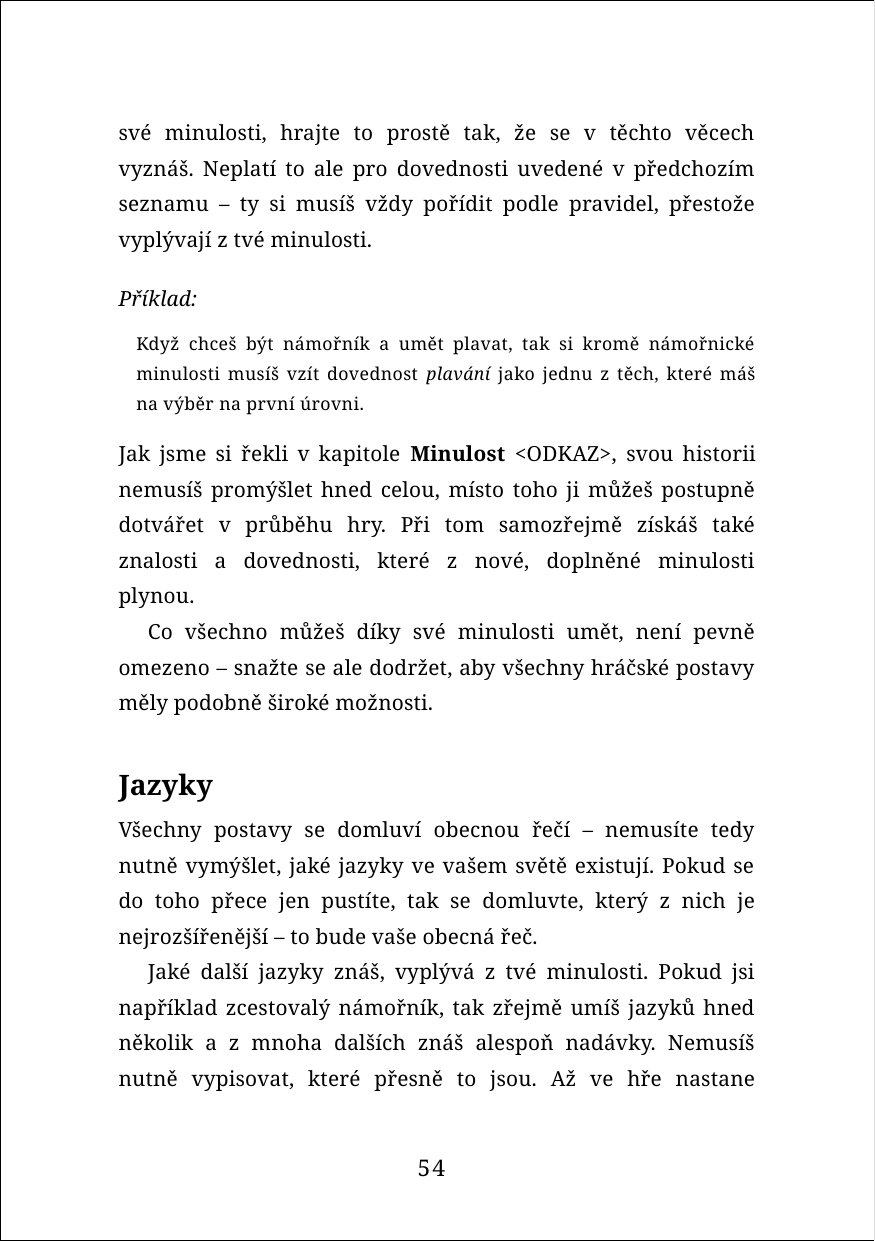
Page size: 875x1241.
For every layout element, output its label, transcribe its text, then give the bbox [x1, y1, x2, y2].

text své minulosti, hrajte to prostě tak, že se v těchto věcech vyznáš. Neplatí to ale pro dovednosti uvedené v předchozím seznamu – ty si musíš vždy pořídit podle pravidel, přestože vyplývají z tvé minulosti. [118, 118, 756, 253]
text Jak jsme si řekli v kapitole Minulost <ODKAZ>, svou historii nemusíš promýšlet hned celou, místo toho ji můžeš postupně dotvářet v průběhu hry. Při tom samozřejmě získáš také znalosti a dovednosti, které z nové, doplněné minulosti plynou. Co všechno můžeš díky své minulosti umět, není pevně omezeno – snažte se ale dodržet, aby všechny hráčské postavy měly podobně široké možnosti. [118, 439, 756, 717]
text Příklad: [118, 284, 756, 312]
text Když chceš být námořník a umět plavat, tak si kromě námořnické minulosti musíš vzít dovednost plavání jako jednu z těch, které máš na výběr na první úrovni. [136, 331, 756, 416]
text Všechny postavy se domluví obecnou řečí – nemusíte tedy nutně vymýšlet, jaké jazyky ve vašem světě existují. Pokud se do toho přece jen pustíte, tak se domluvte, který z nich je nejrozšířenější – to bude vaše obecná řeč. Jaké další jazyky znáš, vyplývá z tvé minulosti. Pokud jsi například zcestovalý námořník, tak zřejmě umíš jazyků hned několik a z mnoha dalších znáš alespoň nadávky. Nemusíš nutně vypisovat, které přesně to jsou. Až ve hře nastane [118, 815, 756, 1092]
subtitle Jazyky [118, 765, 756, 803]
